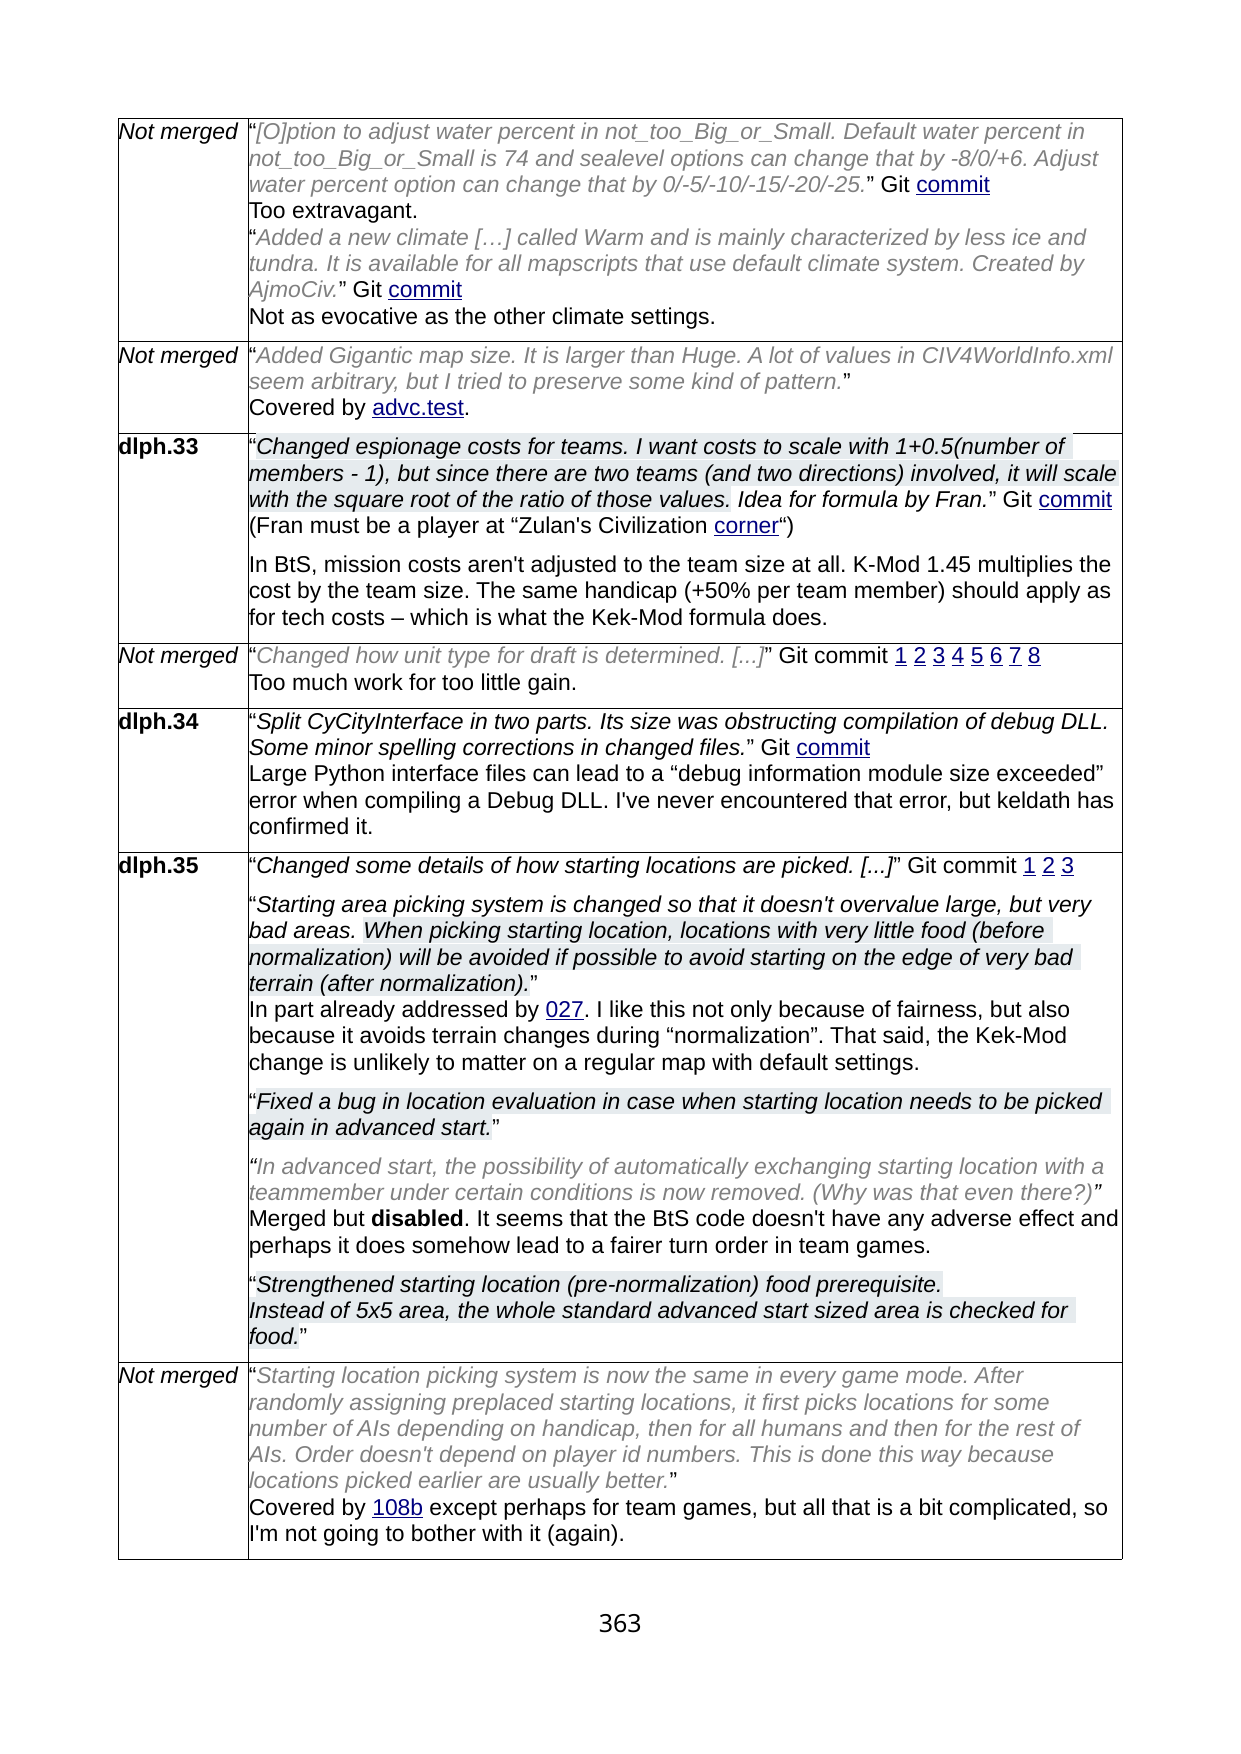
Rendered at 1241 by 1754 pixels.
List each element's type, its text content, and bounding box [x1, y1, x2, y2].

table_cell dlph.34 [119, 709, 248, 852]
table_cell Not merged [119, 119, 248, 341]
table_cell “Changed how unit type for draft is determined. [...]” Git commit 1 2 3 4 5 6 7 8 Too much work for too little gain. [249, 644, 1122, 708]
table_cell “Changed espionage costs for teams. I want costs to scale with 1+0.5(number of members - 1), but since there are two teams (and two directions) involved, it will scale with the square root of the ratio of those values. Idea for formula by Fran.” Git commit (Fran must be a player at “Zulan's Civilization corner“) In BtS, mission costs aren't adjusted to the team size at all. K-Mod 1.45 multiplies the cost by the team size. The same handicap (+50% per team member) should apply as for tech costs – which is what the Kek-Mod formula does. [249, 434, 1122, 642]
table_cell “[O]ption to adjust water percent in not_too_Big_or_Small. Default water percent in not_too_Big_or_Small is 74 and sealevel options can change that by -8/0/+6. Adjust water percent option can change that by 0/-5/-10/-15/-20/-25.” Git commit Too extravagant. “Added a new climate […] called Warm and is mainly characterized by less ice and tundra. It is available for all mapscripts that use default climate system. Created by AjmoCiv.” Git commit Not as evocative as the other climate settings. [249, 119, 1122, 341]
table_cell Not merged [119, 644, 248, 708]
table_cell Not merged [119, 342, 248, 433]
table_cell dlph.35 [119, 853, 248, 1362]
table_cell “Changed some details of how starting locations are picked. [...]” Git commit 1 2 3 “Starting area picking system is changed so that it doesn't overvalue large, but very bad areas. When picking starting location, locations with very little food (before normalization) will be avoided if possible to avoid starting on the edge of very bad terrain (after normalization).” In part already addressed by 027. I like this not only because of fairness, but also because it avoids terrain changes during “normalization”. That said, the Kek-Mod change is unlikely to matter on a regular map with default settings. “Fixed a bug in location evaluation in case when starting location needs to be picked again in advanced start.” “In advanced start, the possibility of automatically exchanging starting location with a teammember under certain conditions is now removed. (Why was that even there?)” Merged but disabled. It seems that the BtS code doesn't have any adverse effect and perhaps it does somehow lead to a fairer turn order in team games. “Strengthened starting location (pre-normalization) food prerequisite. Instead of 5x5 area, the whole standard advanced start sized area is checked for food.” [249, 853, 1122, 1362]
table_cell “Added Gigantic map size. It is larger than Huge. A lot of values in CIV4WorldInfo.xml seem arbitrary, but I tried to preserve some kind of pattern.” Covered by advc.test. [249, 342, 1122, 433]
table_cell “Starting location picking system is now the same in every game mode. After randomly assigning preplaced starting locations, it first picks locations for some number of AIs depending on handicap, then for all humans and then for the rest of AIs. Order doesn't depend on player id numbers. This is done this way because locations picked earlier are usually better.” Covered by 108b except perhaps for team games, but all that is a bit complicated, so I'm not going to bother with it (again). [249, 1363, 1122, 1559]
table_cell “Split CyCityInterface in two parts. Its size was obstructing compilation of debug DLL. Some minor spelling corrections in changed files.” Git commit Large Python interface files can lead to a “debug information module size exceeded” error when compiling a Debug DLL. I've never encountered that error, but keldath has confirmed it. [249, 709, 1122, 852]
table_cell Not merged [119, 1363, 248, 1559]
table_cell dlph.33 [119, 434, 248, 642]
